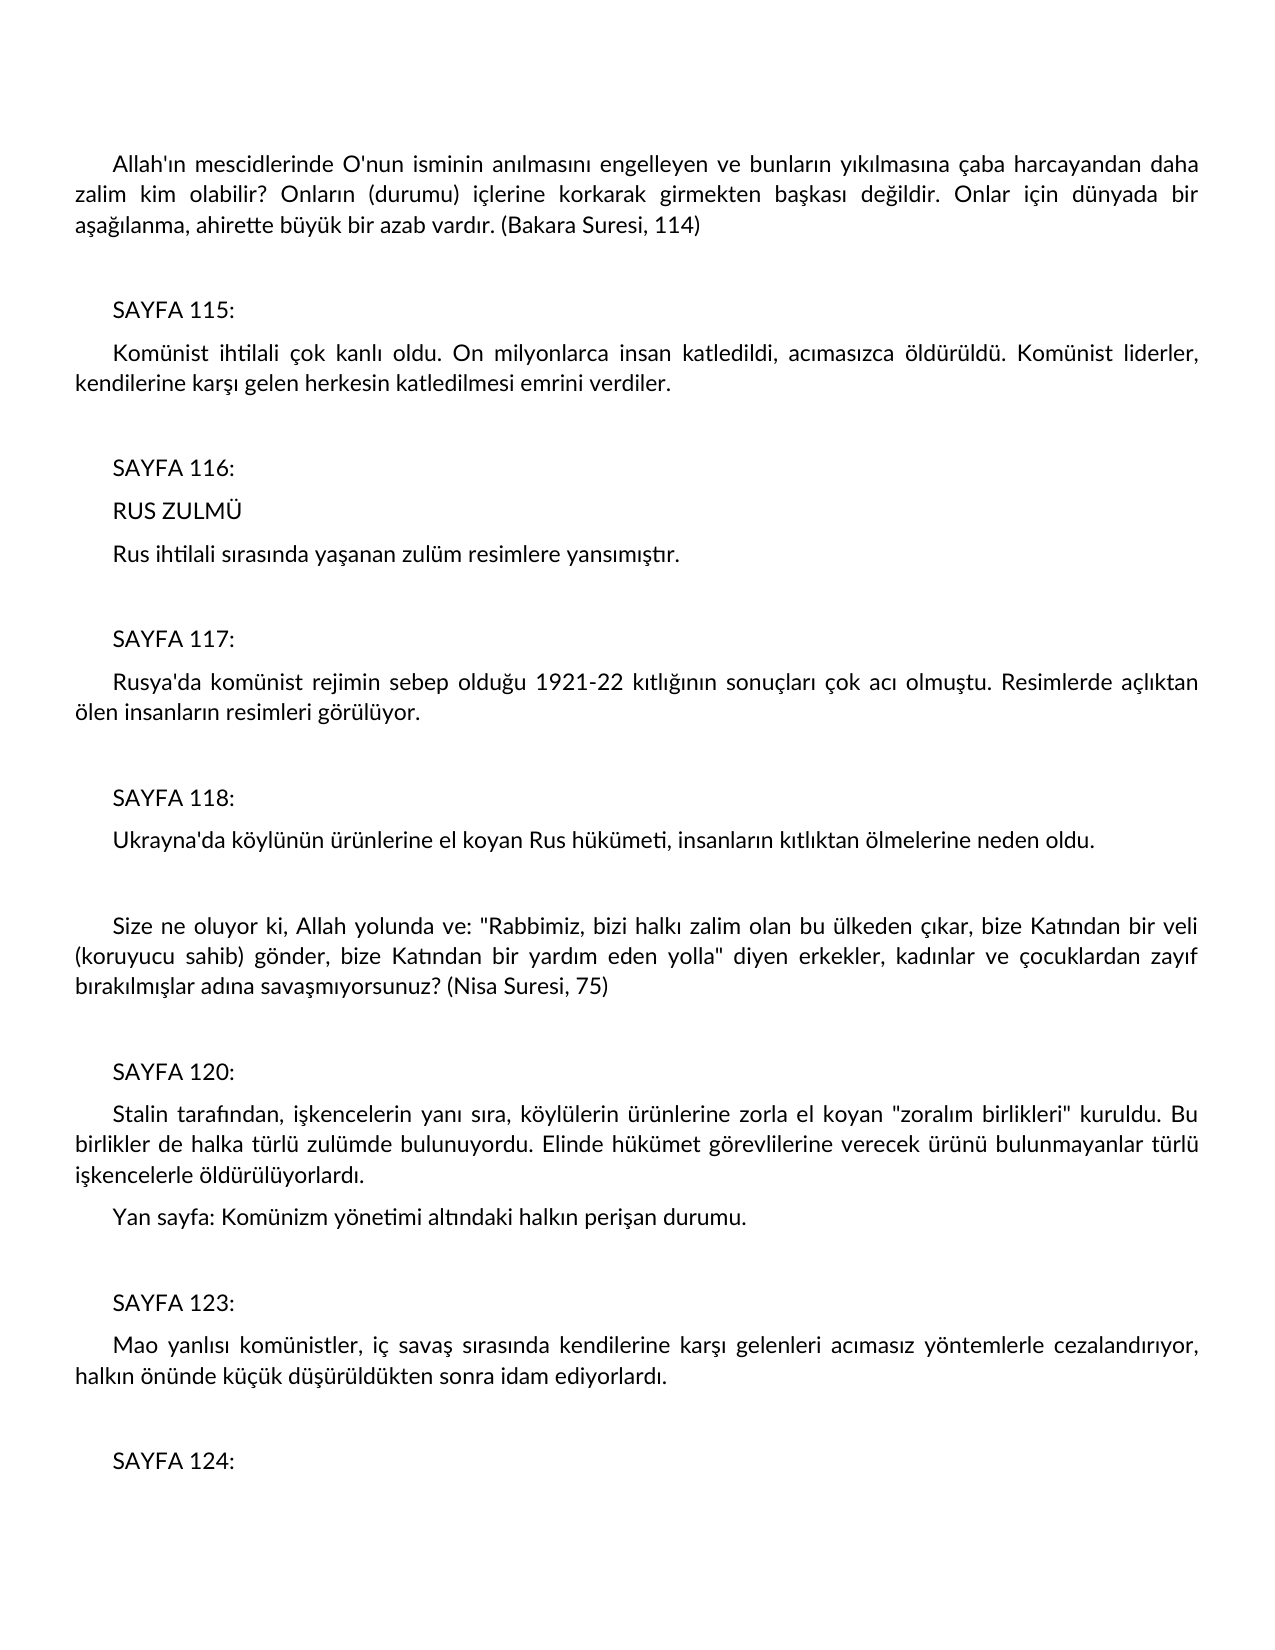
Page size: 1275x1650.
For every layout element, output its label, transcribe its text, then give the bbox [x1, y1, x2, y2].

text Allah'ın mescidlerinde O'nun isminin anılmasını engelleyen ve bunların yıkılmasına çaba harcayandan daha zalim kim olabilir? Onların (durumu) içlerine korkarak girmekten başkası değildir. Onlar için dünyada bir aşağılanma, ahirette büyük bir azab vardır. (Bakara Suresi, 114) [75, 150, 1200, 238]
text Mao yanlısı komünistler, iç savaş sırasında kendilerine karşı gelenleri acımasız yöntemlerle cezalandırıyor, halkın önünde küçük düşürüldükten sonra idam ediyorlardı. [75, 1331, 1200, 1389]
text SAYFA 115: [75, 296, 1200, 323]
text Yan sayfa: Komünizm yönetimi altındaki halkın perişan durumu. [75, 1203, 1200, 1231]
text SAYFA 117: [75, 625, 1200, 652]
text Rusya'da komünist rejimin sebep olduğu 1921-22 kıtlığının sonuçları çok acı olmuştu. Resimlerde açlıktan ölen insanların resimleri görülüyor. [75, 668, 1200, 725]
text SAYFA 124: [75, 1447, 1200, 1474]
text Ukrayna'da köylünün ürünlerine el koyan Rus hükümeti, insanların kıtlıktan ölmelerine neden oldu. [75, 826, 1200, 853]
text SAYFA 120: [75, 1057, 1200, 1085]
text Komünist ihtilali çok kanlı oldu. On milyonlarca insan katledildi, acımasızca öldürüldü. Komünist liderler, kendilerine karşı gelen herkesin katledilmesi emrini verdiler. [75, 338, 1200, 396]
text Rus ihtilali sırasında yaşanan zulüm resimlere yansımıştır. [75, 539, 1200, 567]
text SAYFA 118: [75, 783, 1200, 811]
text SAYFA 116: [75, 454, 1200, 482]
text RUS ZULMÜ [75, 497, 1200, 524]
text Stalin tarafından, işkencelerin yanı sıra, köylülerin ürünlerine zorla el koyan "zoralım birlikleri" kuruldu. Bu birlikler de halka türlü zulümde bulunuyordu. Elinde hükümet görevlilerine verecek ürünü bulunmayanlar türlü işkencelerle öldürülüyorlardı. [75, 1100, 1200, 1188]
text Size ne oluyor ki, Allah yolunda ve: "Rabbimiz, bizi halkı zalim olan bu ülkeden çıkar, bize Katından bir veli (koruyucu sahib) gönder, bize Katından bir yardım eden yolla" diyen erkekler, kadınlar ve çocuklardan zayıf bırakılmışlar adına savaşmıyorsunuz? (Nisa Suresi, 75) [75, 911, 1200, 999]
text SAYFA 123: [75, 1288, 1200, 1316]
